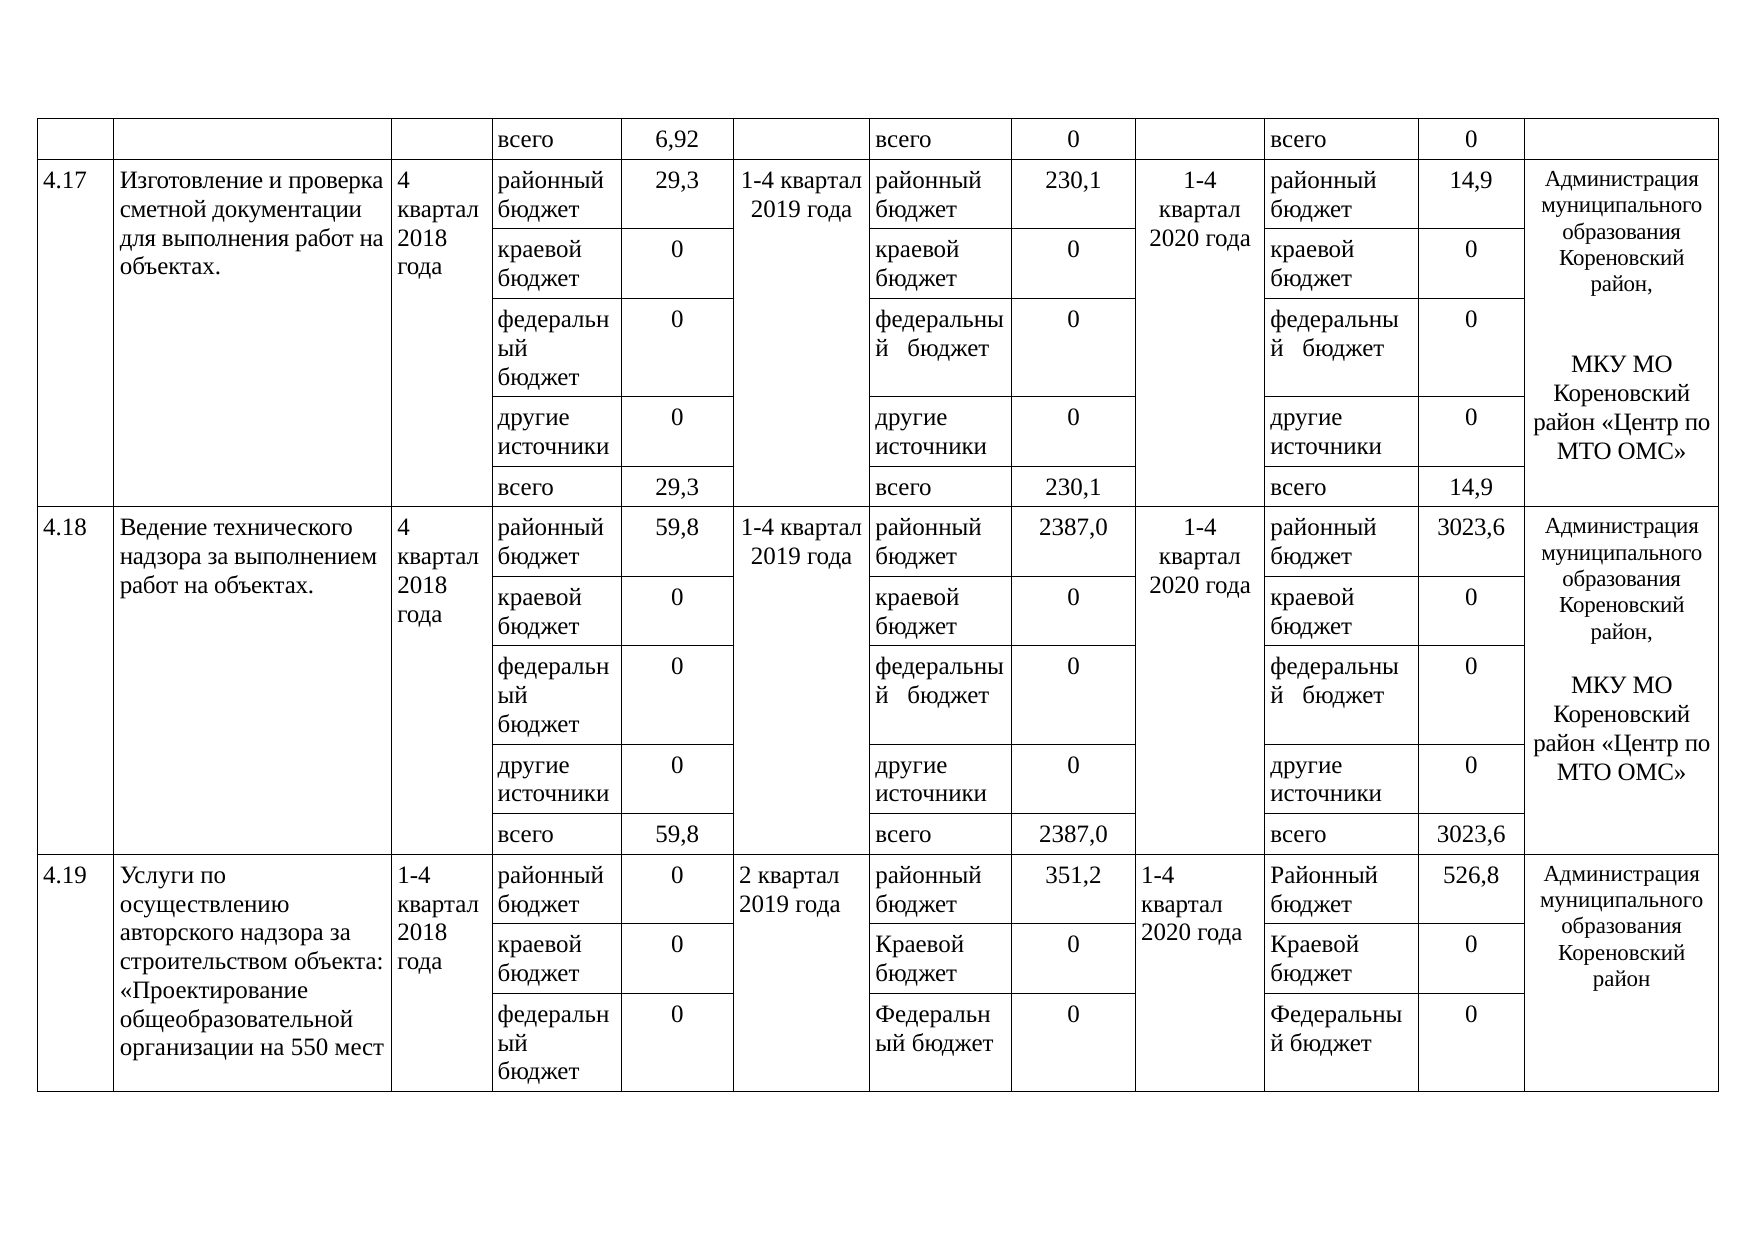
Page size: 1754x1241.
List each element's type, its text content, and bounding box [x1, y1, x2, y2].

table_cell 0 [1012, 229, 1135, 298]
table_cell всего [1265, 467, 1418, 506]
table_cell федеральный бюджет [493, 299, 621, 396]
table_cell 0 [1012, 646, 1135, 743]
table_cell краевой бюджет [493, 924, 621, 993]
table_cell другие источники [870, 745, 1011, 813]
table_cell краевой бюджет [493, 577, 621, 645]
table_cell Администрация муниципального образования Кореновский район, МКУ МО Кореновский район «Центр по МТО ОМС» [1525, 160, 1718, 506]
table_cell 3023,6 [1419, 507, 1524, 576]
table_cell другие источники [870, 397, 1011, 466]
table_cell федеральный бюджет [1265, 299, 1418, 396]
table_cell краевой бюджет [870, 577, 1011, 645]
table_cell 1-4 квартал 2019 года [734, 507, 869, 854]
table_cell федеральный бюджет [493, 646, 621, 743]
table_cell 0 [622, 646, 733, 743]
table_cell всего [493, 814, 621, 854]
table_cell 0 [1419, 994, 1524, 1091]
table_cell районный бюджет [870, 855, 1011, 923]
table_cell 2 квартал 2019 года [734, 855, 869, 1091]
table_cell 29,3 [622, 467, 733, 506]
table_cell 59,8 [622, 814, 733, 854]
table_cell 1-4 квартал 2020 года [1136, 507, 1264, 854]
table_cell районный бюджет [493, 507, 621, 576]
table_cell 0 [1419, 397, 1524, 466]
table_cell 0 [622, 577, 733, 645]
table_cell Администрация муниципального образования Кореновский район [1525, 855, 1718, 1091]
table_cell Федеральный бюджет [870, 994, 1011, 1091]
table_cell 0 [1012, 924, 1135, 993]
table_cell 0 [1012, 397, 1135, 466]
table_cell 351,2 [1012, 855, 1135, 923]
table_cell 0 [1419, 577, 1524, 645]
table_cell 4 квартал 2018 года [392, 160, 492, 506]
table_cell Районный бюджет [1265, 855, 1418, 923]
table_cell 1-4 квартал 2020 года [1136, 160, 1264, 506]
table_cell 4.17 [38, 160, 113, 506]
table_cell всего [493, 119, 621, 159]
table_cell 0 [1419, 229, 1524, 298]
table_cell 0 [1012, 745, 1135, 813]
table_cell 14,9 [1419, 467, 1524, 506]
table_cell 0 [1419, 745, 1524, 813]
table_cell 1-4 квартал 2018 года [392, 855, 492, 1091]
table_cell 3023,6 [1419, 814, 1524, 854]
table_cell 230,1 [1012, 467, 1135, 506]
table_cell 230,1 [1012, 160, 1135, 228]
table_cell 59,8 [622, 507, 733, 576]
table_cell 14,9 [1419, 160, 1524, 228]
table_cell [38, 119, 113, 159]
table_cell 0 [622, 229, 733, 298]
table_cell 0 [1419, 299, 1524, 396]
table_cell федеральный бюджет [870, 299, 1011, 396]
table_cell Ведение технического надзора за выполнением работ на объектах. [114, 507, 391, 854]
table_cell всего [1265, 814, 1418, 854]
table_cell 6,92 [622, 119, 733, 159]
table_cell Администрация муниципального образования Кореновский район, МКУ МО Кореновский район «Центр по МТО ОМС» [1525, 507, 1718, 854]
table_cell Федеральный бюджет [1265, 994, 1418, 1091]
table_cell другие источники [1265, 397, 1418, 466]
table_cell 526,8 [1419, 855, 1524, 923]
table_cell [392, 119, 492, 159]
table_cell районный бюджет [493, 160, 621, 228]
table_cell 0 [1012, 119, 1135, 159]
table_cell другие источники [493, 745, 621, 813]
table_cell федеральный бюджет [1265, 646, 1418, 743]
table_cell 2387,0 [1012, 814, 1135, 854]
table_cell районный бюджет [1265, 160, 1418, 228]
table_cell всего [870, 119, 1011, 159]
table_cell всего [493, 467, 621, 506]
table_cell [734, 119, 869, 159]
table_cell 0 [1012, 994, 1135, 1091]
table_cell [1136, 119, 1264, 159]
table_cell 0 [622, 855, 733, 923]
table_cell 0 [1012, 577, 1135, 645]
table_cell Краевой бюджет [870, 924, 1011, 993]
table_cell 0 [1419, 924, 1524, 993]
table_cell краевой бюджет [493, 229, 621, 298]
table_cell краевой бюджет [1265, 229, 1418, 298]
table_cell всего [870, 467, 1011, 506]
table_cell другие источники [493, 397, 621, 466]
table_cell федеральный бюджет [493, 994, 621, 1091]
table_cell районный бюджет [870, 507, 1011, 576]
table_cell [114, 119, 391, 159]
table_cell районный бюджет [493, 855, 621, 923]
table_cell [1525, 119, 1718, 159]
table_cell районный бюджет [1265, 507, 1418, 576]
table_cell 0 [1419, 646, 1524, 743]
table_cell 0 [622, 924, 733, 993]
table_cell федеральный бюджет [870, 646, 1011, 743]
table_cell краевой бюджет [1265, 577, 1418, 645]
table_cell всего [1265, 119, 1418, 159]
table_cell 0 [1012, 299, 1135, 396]
table_cell краевой бюджет [870, 229, 1011, 298]
table_cell 4.18 [38, 507, 113, 854]
table_cell 0 [1419, 119, 1524, 159]
table_cell всего [870, 814, 1011, 854]
table_cell другие источники [1265, 745, 1418, 813]
table_cell 2387,0 [1012, 507, 1135, 576]
table_cell 4.19 [38, 855, 113, 1091]
table_cell Услуги по осуществлению авторского надзора за строительством объекта: «Проектирование общеобразовательной организации на 550 мест [114, 855, 391, 1091]
table_cell 0 [622, 397, 733, 466]
table_cell Краевой бюджет [1265, 924, 1418, 993]
table_cell 1-4 квартал 2019 года [734, 160, 869, 506]
table_cell 0 [622, 994, 733, 1091]
table_cell Изготовление и проверка сметной документации для выполнения работ на объектах. [114, 160, 391, 506]
table_cell 0 [622, 299, 733, 396]
table_cell 29,3 [622, 160, 733, 228]
table_cell 0 [622, 745, 733, 813]
table_cell 1-4 квартал 2020 года [1136, 855, 1264, 1091]
table_cell районный бюджет [870, 160, 1011, 228]
table_cell 4 квартал 2018 года [392, 507, 492, 854]
